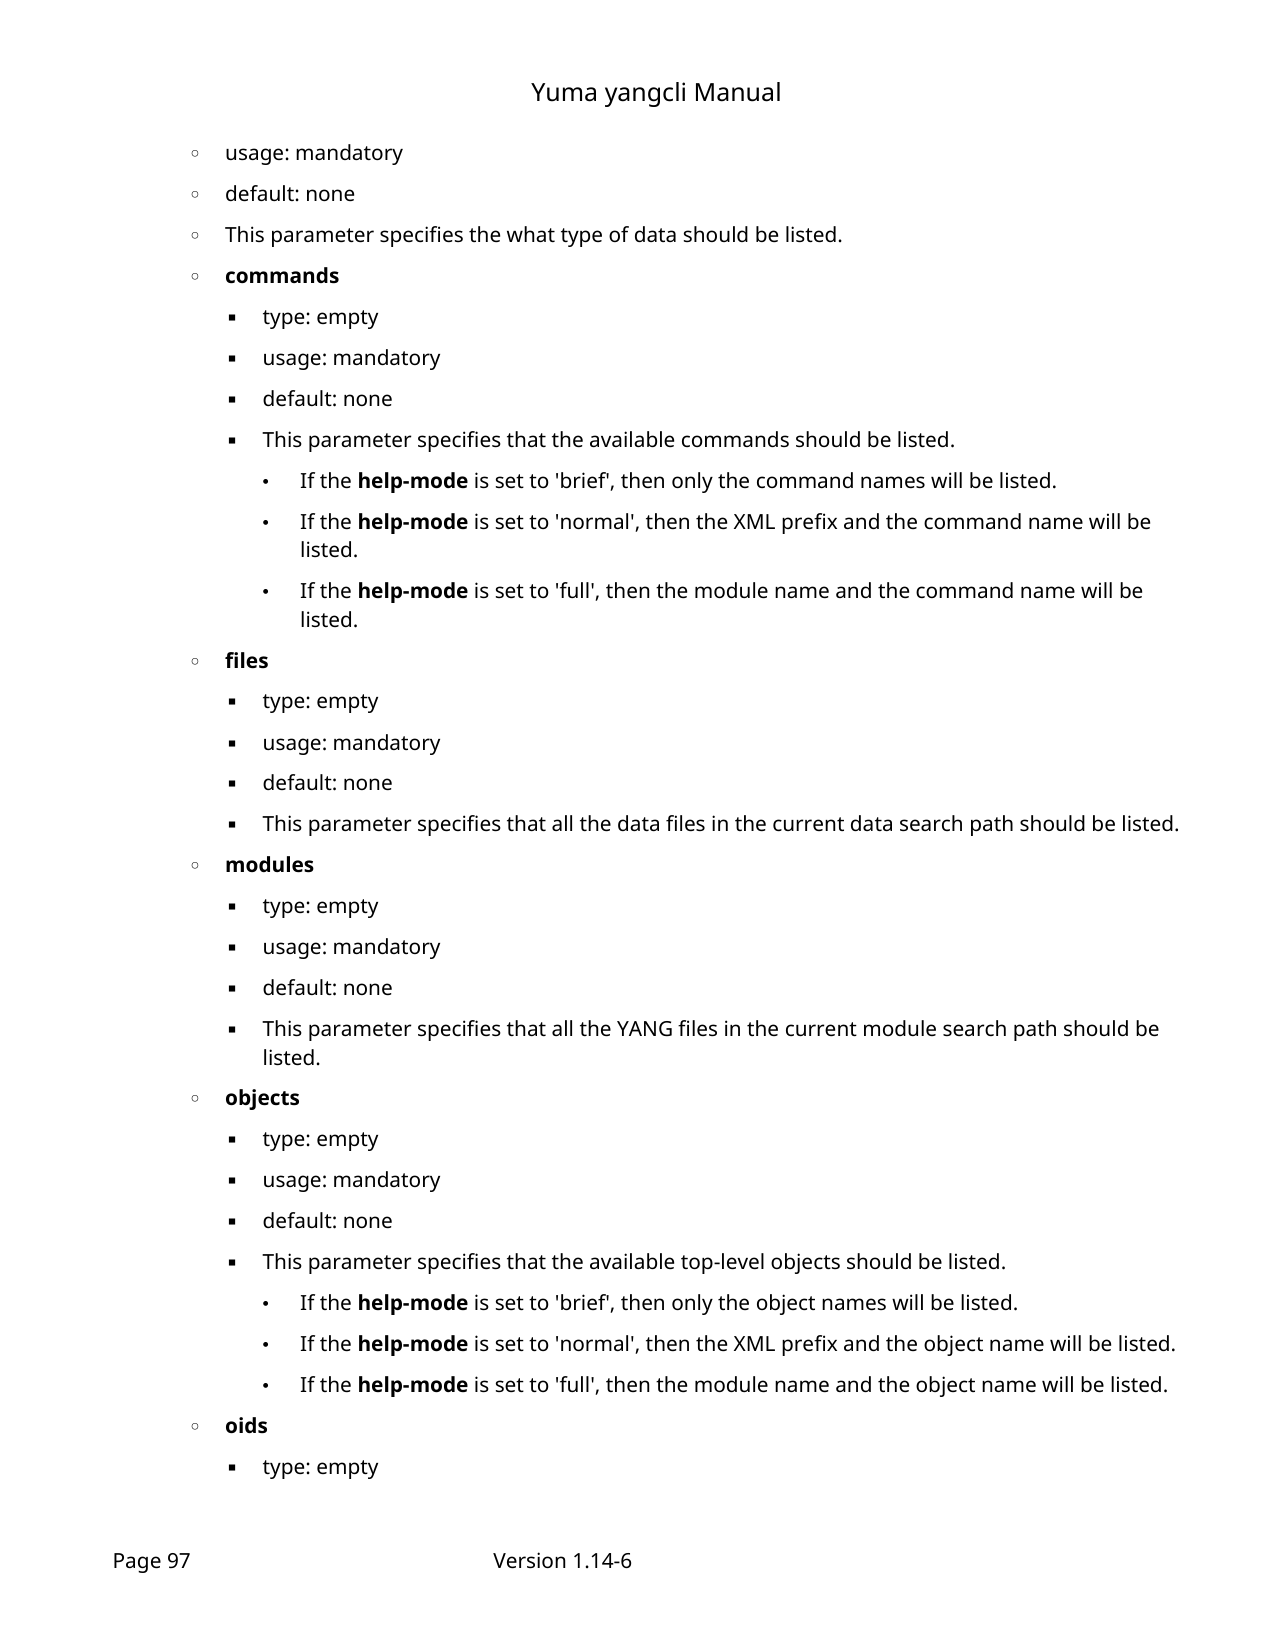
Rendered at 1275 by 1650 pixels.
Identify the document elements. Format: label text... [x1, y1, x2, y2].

list If the help-mode is set to 'full', then the module name and the object name will be listed. [262, 1370, 1200, 1398]
list usage: mandatory [187, 138, 1200, 167]
list objects [187, 1083, 1200, 1112]
list This parameter specifies that all the data files in the current data search path should be listed. [225, 809, 1200, 838]
list type: empty [225, 1124, 1200, 1153]
list usage: mandatory [225, 343, 1200, 372]
list default: none [225, 973, 1200, 1002]
list files [187, 646, 1200, 674]
list If the help-mode is set to 'brief', then only the command names will be listed. [262, 466, 1200, 494]
list If the help-mode is set to 'brief', then only the object names will be listed. [262, 1288, 1200, 1317]
list This parameter specifies that all the YANG files in the current module search path should be listed. [225, 1014, 1200, 1071]
list If the help-mode is set to 'normal', then the XML prefix and the command name will be listed. [262, 507, 1200, 564]
list commands [187, 261, 1200, 290]
list default: none [225, 384, 1200, 413]
list usage: mandatory [225, 1165, 1200, 1194]
list This parameter specifies that the available commands should be listed. [225, 425, 1200, 453]
list usage: mandatory [225, 728, 1200, 756]
list type: empty [225, 891, 1200, 920]
list modules [187, 850, 1200, 879]
list This parameter specifies the what type of data should be listed. [187, 220, 1200, 249]
list If the help-mode is set to 'normal', then the XML prefix and the object name will be listed. [262, 1329, 1200, 1358]
list default: none [187, 179, 1200, 208]
list type: empty [225, 687, 1200, 715]
list usage: mandatory [225, 932, 1200, 961]
list default: none [225, 1206, 1200, 1235]
list default: none [225, 768, 1200, 797]
list type: empty [225, 302, 1200, 331]
list type: empty [225, 1452, 1200, 1480]
list If the help-mode is set to 'full', then the module name and the command name will be listed. [262, 576, 1200, 633]
list oids [187, 1411, 1200, 1439]
list This parameter specifies that the available top-level objects should be listed. [225, 1247, 1200, 1276]
